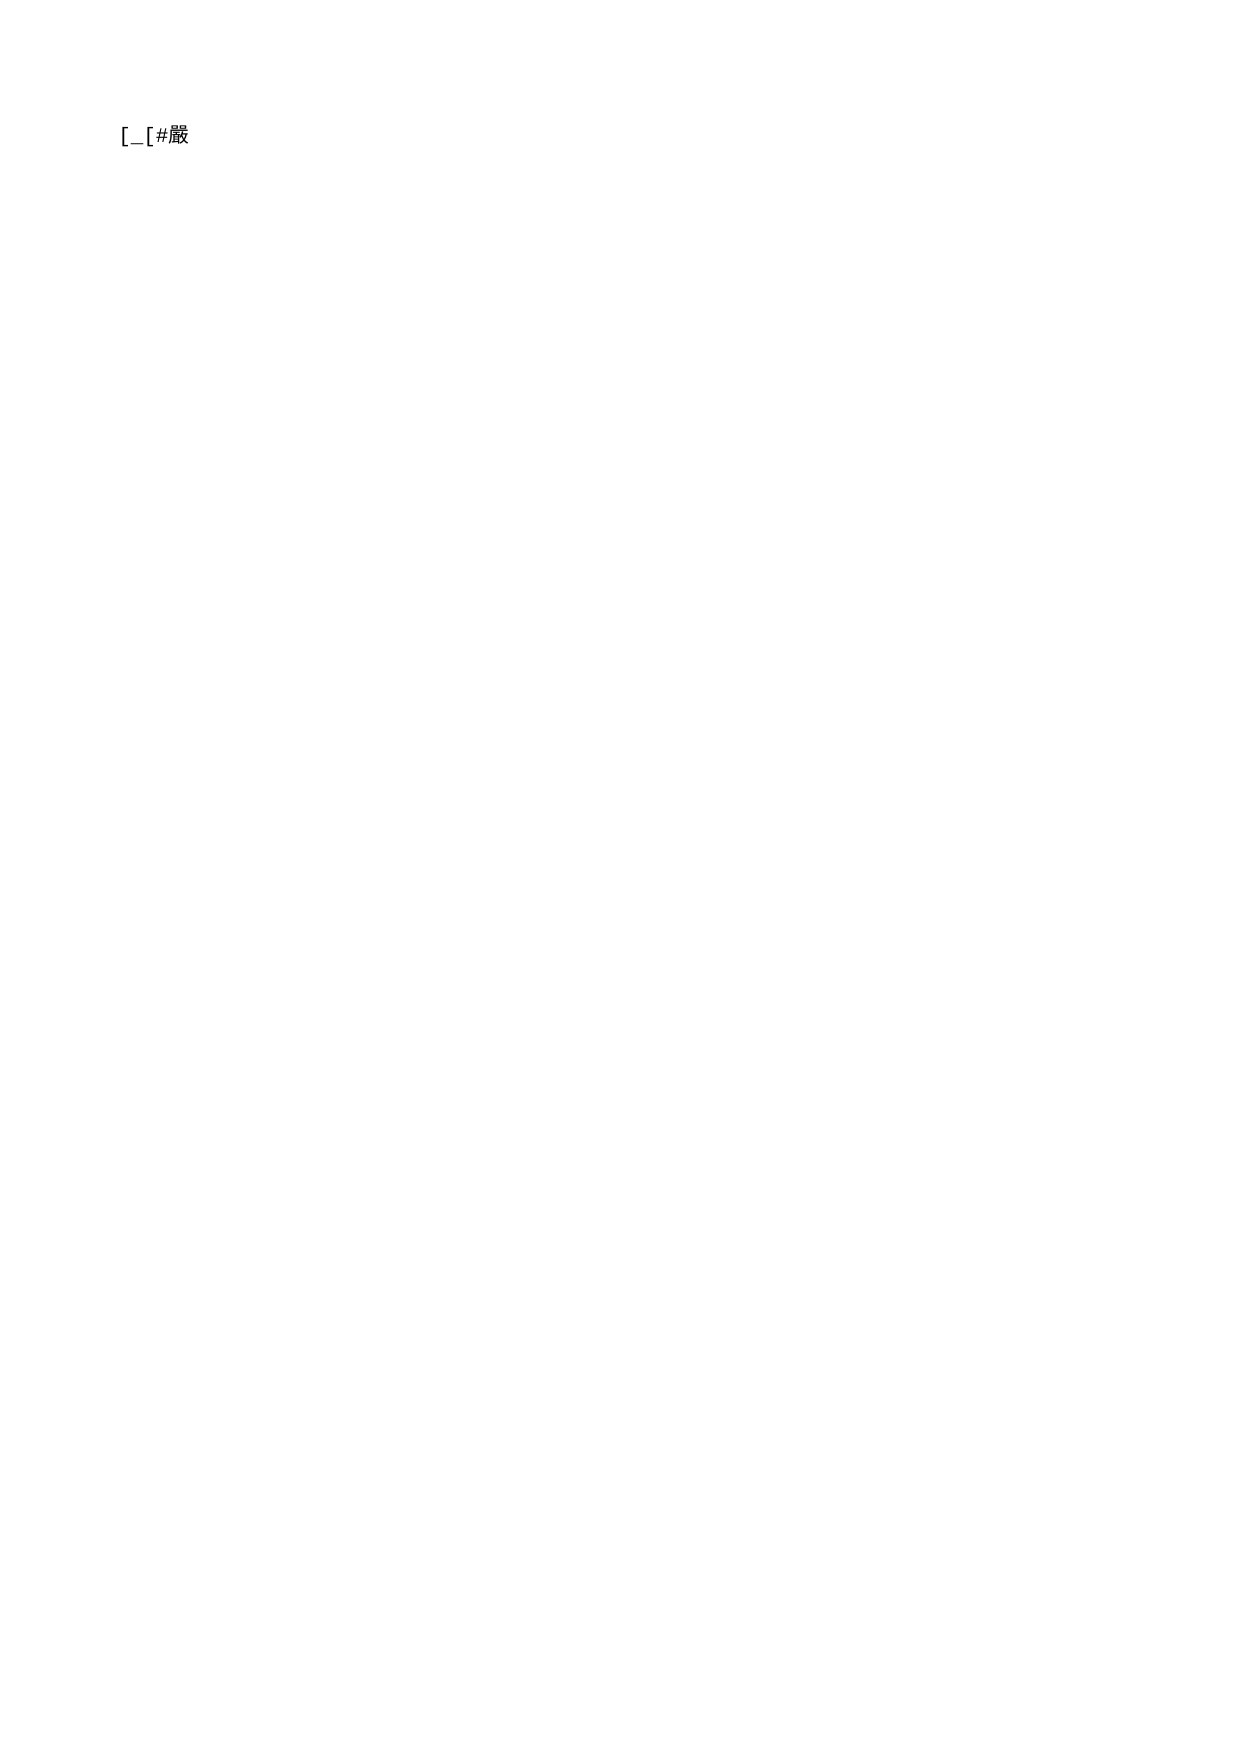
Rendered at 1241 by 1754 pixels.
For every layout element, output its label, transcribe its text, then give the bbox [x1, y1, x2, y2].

text [_[#嚴 [118, 118, 1122, 148]
